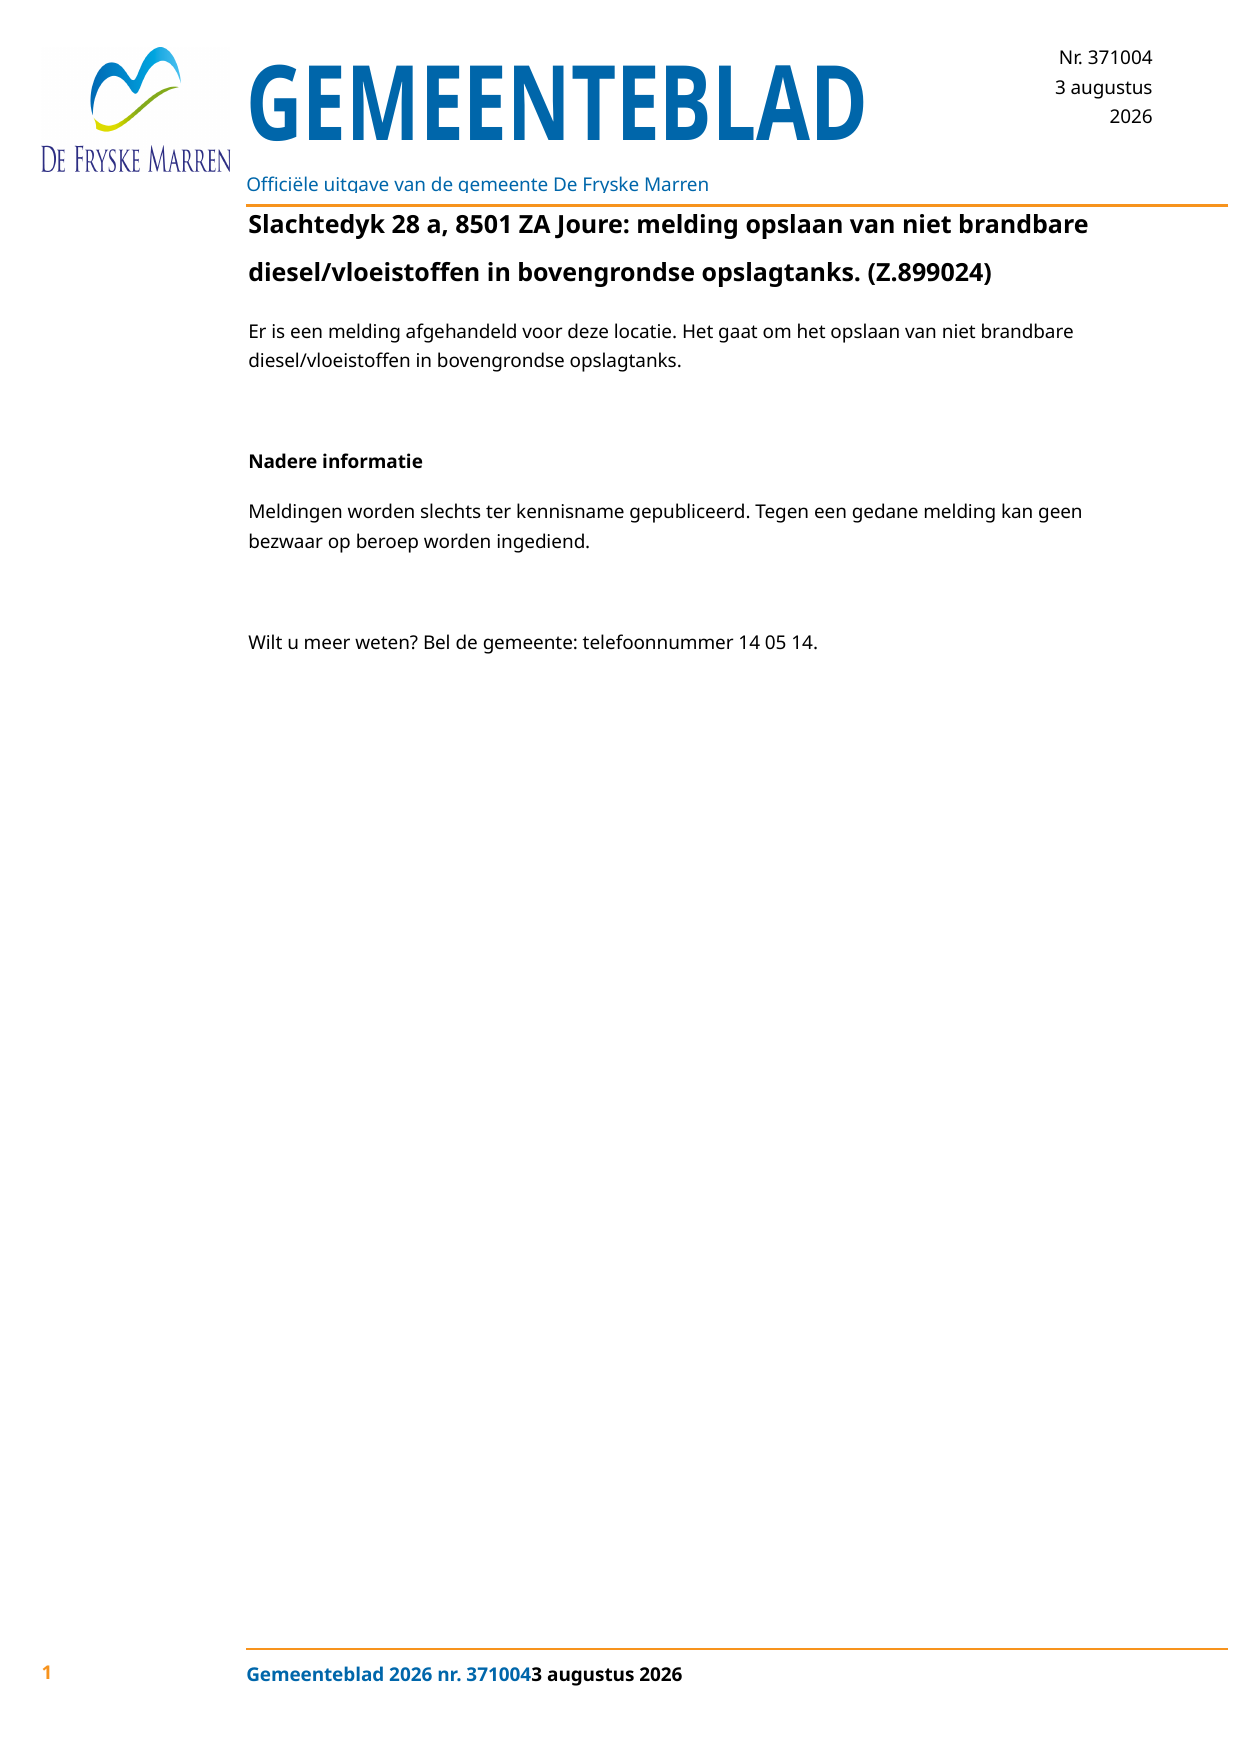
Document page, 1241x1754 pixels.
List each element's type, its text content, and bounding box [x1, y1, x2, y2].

text Nadere informatie [248, 448, 1152, 474]
picture [41, 47, 231, 172]
text Er is een melding afgehandeld voor deze locatie. Het gaat om het opslaan van niet brandbare diesel/vloeistoffen in bovengrondse opslagtanks. [248, 318, 1152, 373]
text Wilt u meer weten? Bel de gemeente: telefoonnummer 14 05 14. [248, 629, 1152, 655]
text Meldingen worden slechts ter kennisname gepubliceerd. Tegen een gedane melding kan geen bezwaar op beroep worden ingediend. [248, 499, 1152, 554]
text Slachtedyk 28 a, 8501 ZA Joure: melding opslaan van niet brandbare diesel/vloeistoffen in bovengrondse opslagtanks. (Z.899024) [248, 207, 1152, 288]
